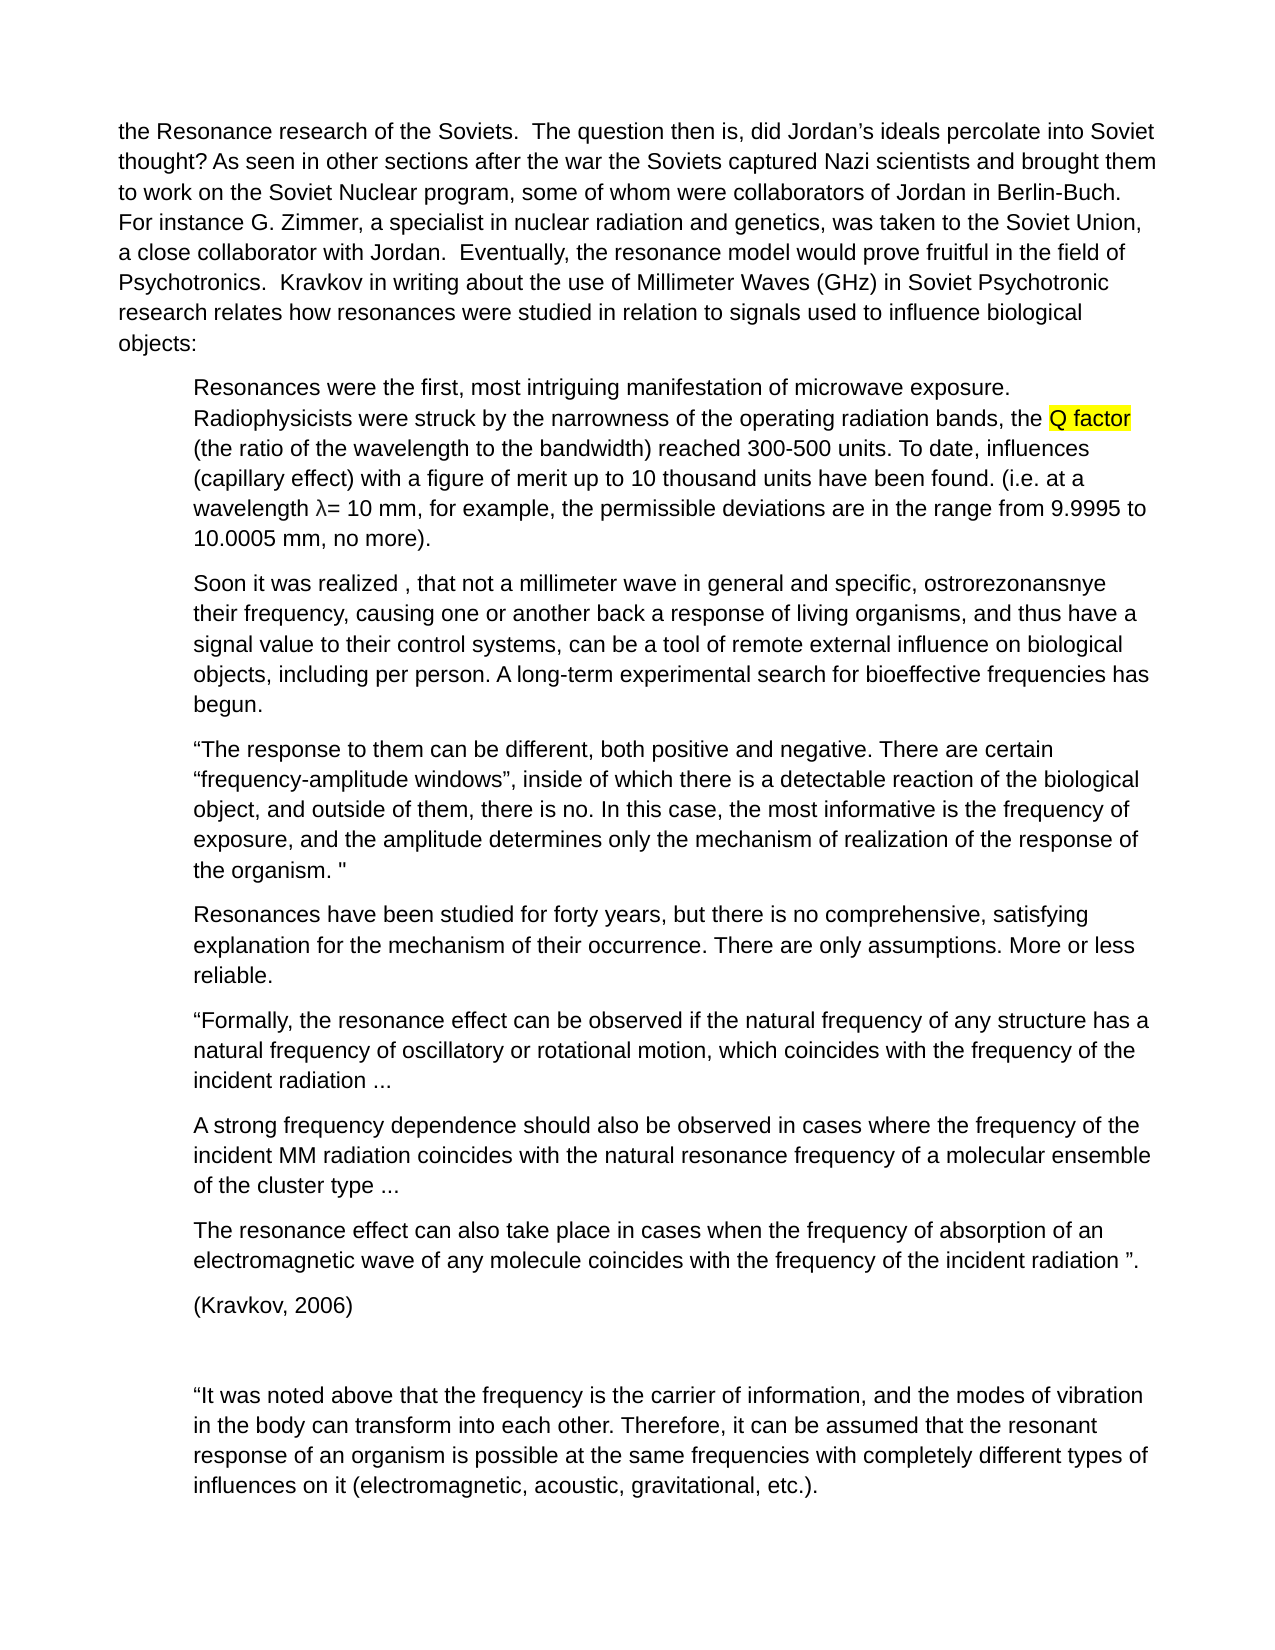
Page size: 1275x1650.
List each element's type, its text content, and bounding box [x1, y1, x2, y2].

text The resonance effect can also take place in cases when the frequency of absorption of an electromagnetic wave of any molecule coincides with the frequency of the incident radiation ”. [193, 1217, 1157, 1274]
text Soon it was realized , that not a millimeter wave in general and specific, ostrorezonansnye their frequency, causing one or another back a response of living organisms, and thus have a signal value to their control systems, can be a tool of remote external influence on biological objects, including per person. A long-term experimental search for bioeffective frequencies has begun. [193, 570, 1157, 717]
text (Kravkov, 2006) [193, 1292, 1157, 1318]
text “It was noted above that the frequency is the carrier of information, and the modes of vibration in the body can transform into each other. Therefore, it can be assumed that the resonant response of an organism is possible at the same frequencies with completely different types of influences on it (electromagnetic, acoustic, gravitational, etc.). [193, 1382, 1157, 1499]
text A strong frequency dependence should also be observed in cases where the frequency of the incident MM radiation coincides with the natural resonance frequency of a molecular ensemble of the cluster type ... [193, 1112, 1157, 1199]
text “Formally, the resonance effect can be observed if the natural frequency of any structure has a natural frequency of oscillatory or rotational motion, which coincides with the frequency of the incident radiation ... [193, 1007, 1157, 1093]
text Resonances have been studied for forty years, but there is no comprehensive, satisfying explanation for the mechanism of their occurrence. There are only assumptions. More or less reliable. [193, 901, 1157, 988]
text the Resonance research of the Soviets. The question then is, did Jordan’s ideals percolate into Soviet thought? As seen in other sections after the war the Soviets captured Nazi scientists and brought them to work on the Soviet Nuclear program, some of whom were collaborators of Jordan in Berlin-Buch. For instance G. Zimmer, a specialist in nuclear radiation and genetics, was taken to the Soviet Union, a close collaborator with Jordan. Eventually, the resonance model would prove fruitful in the field of Psychotronics. Kravkov in writing about the use of Millimeter Waves (GHz) in Soviet Psychotronic research relates how resonances were studied in relation to signals used to influence biological objects: [118, 118, 1157, 356]
text Resonances were the first, most intriguing manifestation of microwave exposure. Radiophysicists were struck by the narrowness of the operating radiation bands, the Q factor (the ratio of the wavelength to the bandwidth) reached 300-500 units. To date, influences (capillary effect) with a figure of merit up to 10 thousand units have been found. (i.e. at a wavelength λ= 10 mm, for example, the permissible deviations are in the range from 9.9995 to 10.0005 mm, no more). [193, 374, 1157, 552]
text “The response to them can be different, both positive and negative. There are certain “frequency-amplitude windows”, inside of which there is a detectable reaction of the biological object, and outside of them, there is no. In this case, the most informative is the frequency of exposure, and the amplitude determines only the mechanism of realization of the response of the organism. " [193, 736, 1157, 883]
